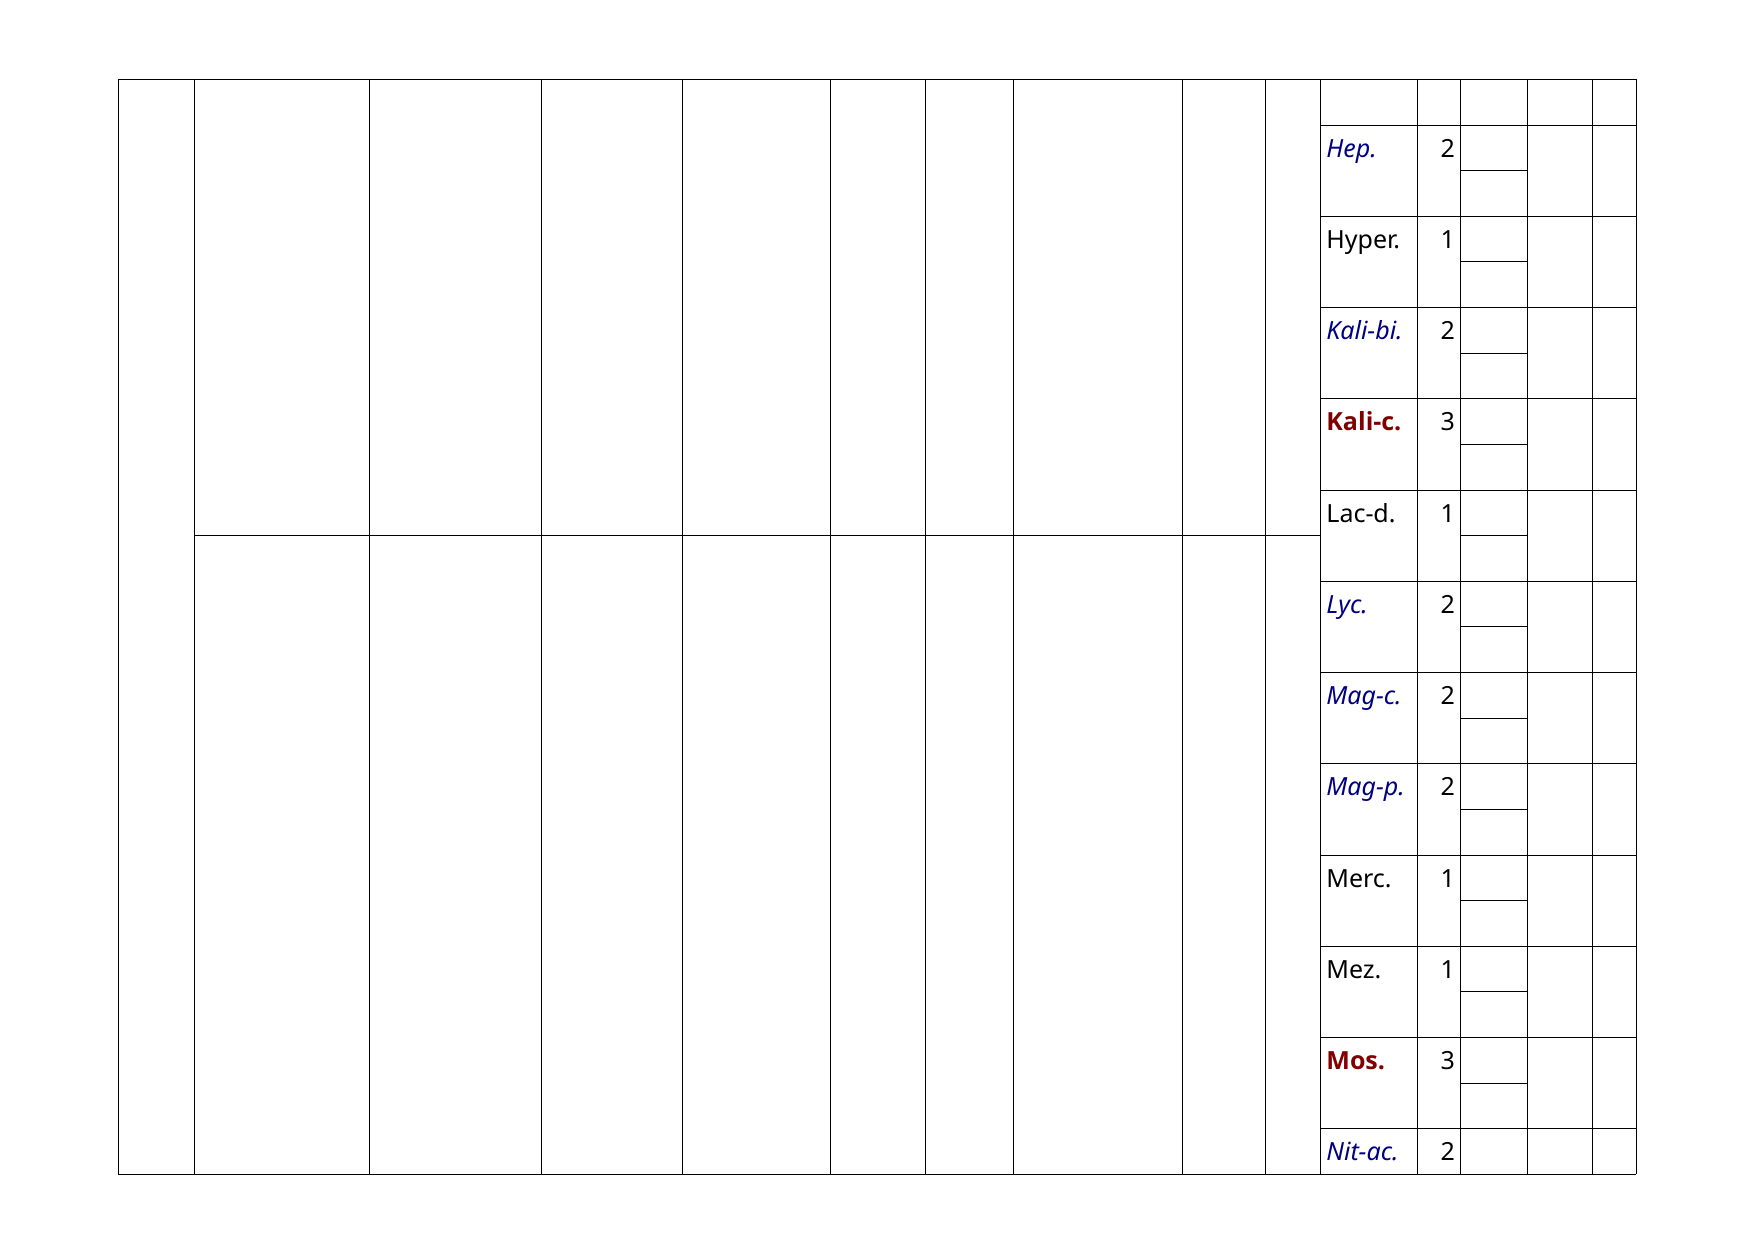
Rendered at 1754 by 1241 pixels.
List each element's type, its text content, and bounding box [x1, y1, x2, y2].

table_cell Kali-c. [1321, 399, 1417, 489]
table_cell [1461, 1084, 1527, 1128]
table_cell [1461, 1129, 1527, 1174]
table_cell [1461, 262, 1527, 307]
table_cell [1461, 719, 1527, 763]
table_cell [1461, 764, 1527, 809]
table_cell [1528, 217, 1592, 307]
table_cell Mez. [1321, 947, 1417, 1037]
table_cell [1461, 1038, 1527, 1083]
table_cell [195, 80, 369, 535]
table_cell [1528, 399, 1592, 489]
table_cell [1183, 80, 1265, 535]
table_cell 2 [1418, 764, 1460, 854]
table_cell [1461, 992, 1527, 1037]
table_cell [1461, 856, 1527, 900]
table_cell [1461, 354, 1527, 398]
table_cell Mos. [1321, 1038, 1417, 1128]
table_cell [1461, 399, 1527, 444]
table_cell 3 [1418, 399, 1460, 489]
table_cell [1593, 856, 1636, 946]
table_cell [1528, 1038, 1592, 1128]
table_cell [370, 80, 541, 535]
table_cell [1183, 536, 1265, 1174]
table_cell Nit-ac. [1321, 1129, 1417, 1174]
table_cell 2 [1418, 1129, 1460, 1174]
table_cell Hep. [1321, 126, 1417, 216]
table_cell [1528, 856, 1592, 946]
table_cell [542, 536, 682, 1174]
table_cell [1461, 80, 1527, 124]
table_cell 2 [1418, 308, 1460, 398]
table_cell [1593, 673, 1636, 763]
table_cell 1 [1418, 491, 1460, 581]
table_cell Mag-p. [1321, 764, 1417, 854]
table_cell 2 [1418, 126, 1460, 216]
table_cell [1321, 80, 1417, 124]
table_cell [1461, 171, 1527, 216]
table_cell [1593, 126, 1636, 216]
table_cell Mag-c. [1321, 673, 1417, 763]
table_cell [1528, 1129, 1592, 1174]
table_cell [1593, 764, 1636, 854]
table_cell 1 [1418, 856, 1460, 946]
table_cell [1593, 399, 1636, 489]
table_cell [1461, 126, 1527, 170]
table_cell [1528, 80, 1592, 124]
table_cell [1528, 947, 1592, 1037]
table_cell [1528, 764, 1592, 854]
table_cell [1461, 308, 1527, 353]
table_cell Lac-d. [1321, 491, 1417, 581]
table_cell [1593, 217, 1636, 307]
table_cell [1461, 947, 1527, 991]
table_cell [1593, 947, 1636, 1037]
table_cell [1461, 673, 1527, 718]
table_cell [1528, 491, 1592, 581]
table_cell [1266, 80, 1320, 535]
table_cell 2 [1418, 673, 1460, 763]
table_cell [119, 80, 194, 1174]
table_cell [195, 536, 369, 1174]
table_cell 2 [1418, 582, 1460, 672]
table_cell [683, 80, 830, 535]
table_cell [1593, 80, 1636, 124]
table_cell [1461, 445, 1527, 489]
table_cell [1461, 582, 1527, 626]
table_cell [1528, 126, 1592, 216]
table_cell [1266, 536, 1320, 1174]
table_cell [1593, 491, 1636, 581]
table_cell Kali-bi. [1321, 308, 1417, 398]
table_cell [1593, 582, 1636, 672]
table_cell 1 [1418, 947, 1460, 1037]
table_cell [1593, 308, 1636, 398]
table_cell [1461, 901, 1527, 946]
table_cell [831, 80, 925, 535]
table_cell [542, 80, 682, 535]
table_cell 3 [1418, 1038, 1460, 1128]
table_cell [1014, 536, 1182, 1174]
table_cell [1461, 536, 1527, 581]
table_cell [926, 536, 1013, 1174]
table_cell Hyper. [1321, 217, 1417, 307]
table_cell [370, 536, 541, 1174]
table_cell Merc. [1321, 856, 1417, 946]
table_cell [1528, 582, 1592, 672]
table_cell [1593, 1038, 1636, 1128]
table_cell [1461, 217, 1527, 261]
table_cell [1014, 80, 1182, 535]
table_cell [831, 536, 925, 1174]
table_cell [1461, 627, 1527, 672]
table_cell [1528, 673, 1592, 763]
table_cell [1593, 1129, 1636, 1174]
table_cell [1418, 80, 1460, 124]
table_cell [1461, 491, 1527, 535]
table_cell Lyc. [1321, 582, 1417, 672]
table_cell 1 [1418, 217, 1460, 307]
table_cell [1528, 308, 1592, 398]
table_cell [1461, 810, 1527, 854]
table_cell [683, 536, 830, 1174]
table_cell [926, 80, 1013, 535]
